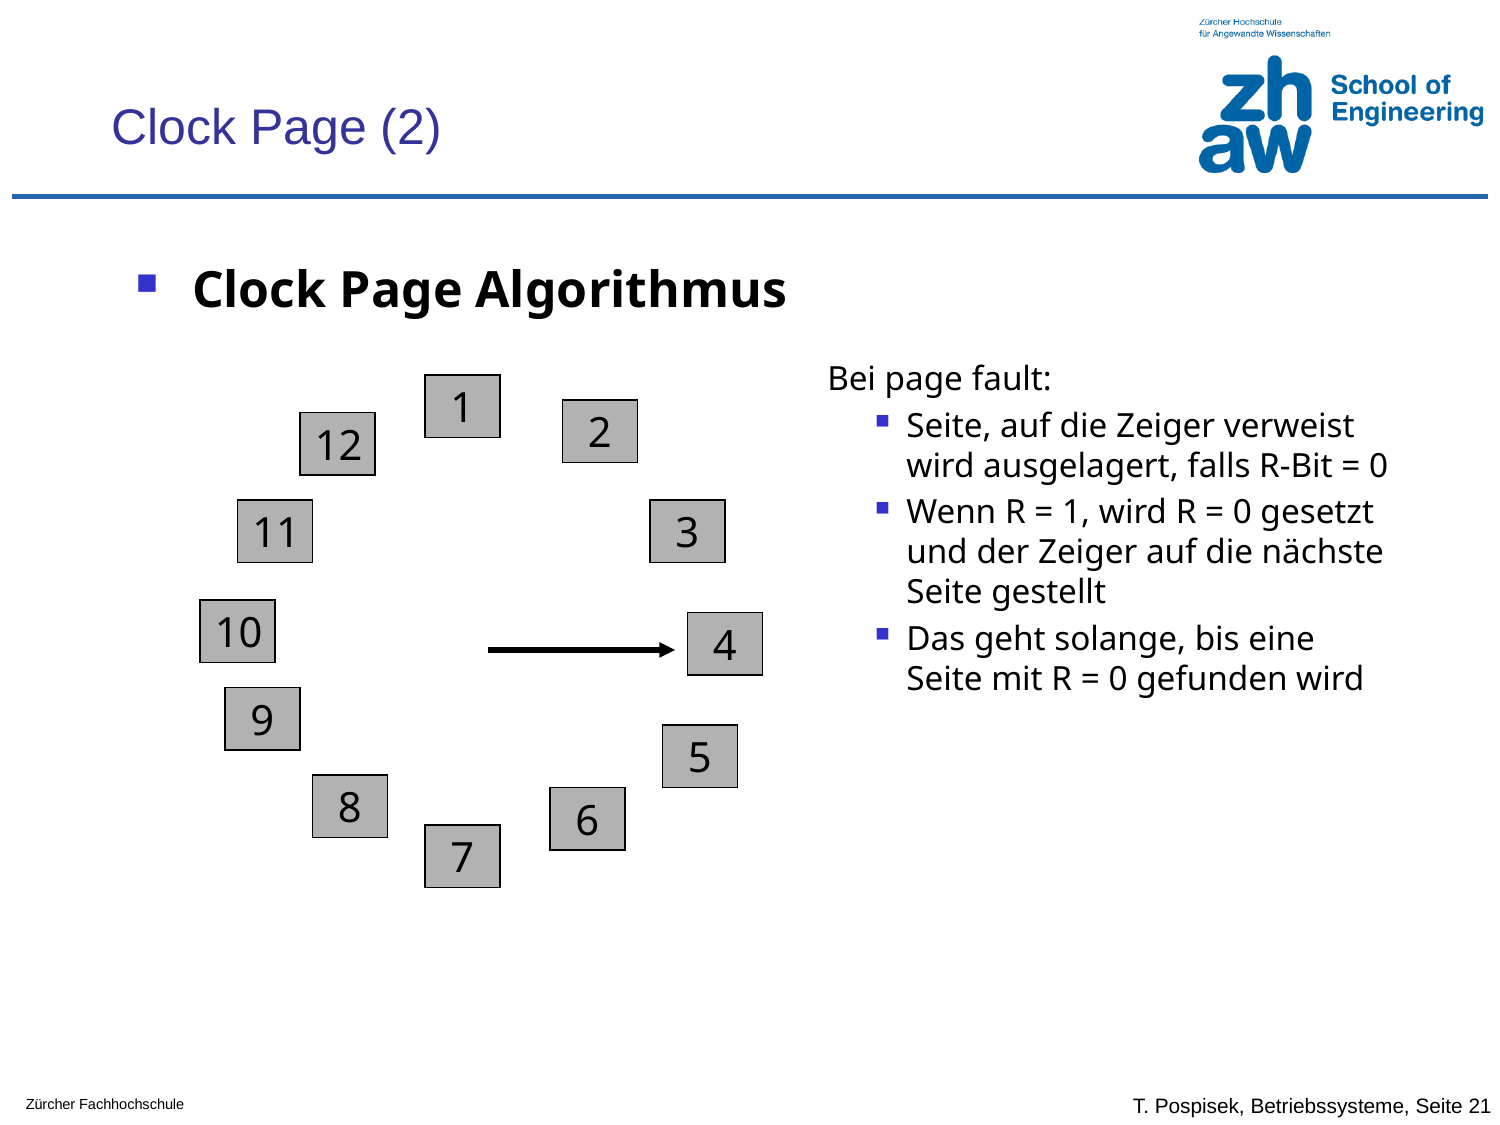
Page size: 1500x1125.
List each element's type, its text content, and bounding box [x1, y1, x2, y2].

text_box 3 [649, 499, 725, 563]
text_box 10 [199, 599, 275, 663]
text_box 1 [424, 374, 500, 438]
text_box Bei page fault: Seite, auf die Zeiger verweist wird ausgelagert, falls R-Bit = 0 Wenn R = 1, wird R = 0 gesetzt und der Zeiger auf die nächste Seite gestellt Das geht solange, bis eine Seite mit R = 0 gefunden wird [812, 349, 1405, 800]
text_box 11 [237, 499, 313, 563]
list Clock Page Algorithmus [120, 249, 1463, 988]
text_box 6 [549, 787, 625, 850]
text_box 5 [662, 724, 738, 788]
text_box 4 [687, 612, 763, 675]
text_box 2 [562, 399, 638, 463]
picture [1199, 19, 1483, 173]
text_box 12 [299, 412, 375, 475]
text_box 9 [224, 687, 300, 750]
text_box 8 [312, 774, 388, 838]
title Clock Page (2) [96, 50, 1375, 163]
text_box 7 [424, 824, 500, 888]
